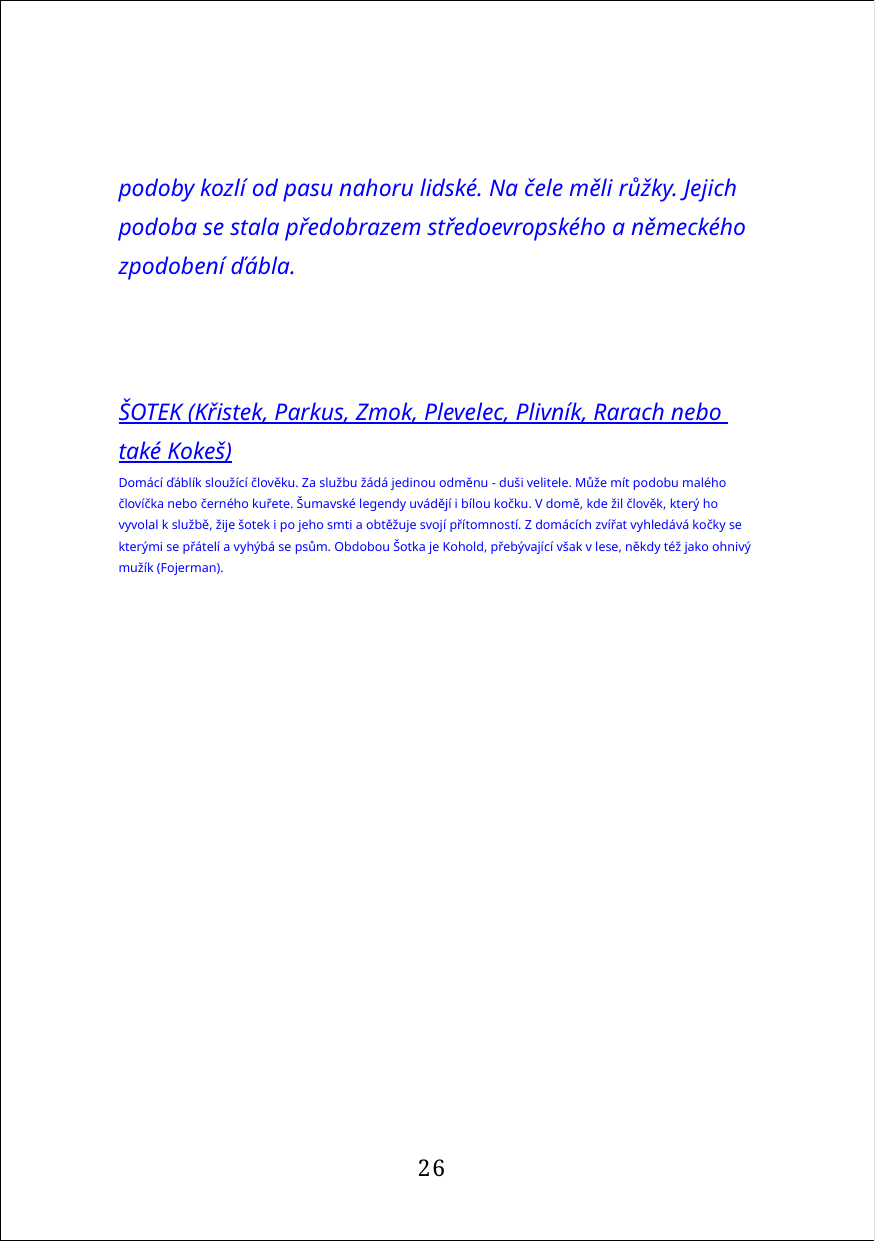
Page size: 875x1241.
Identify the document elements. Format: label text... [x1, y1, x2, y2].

text ŠOTEK (Křistek, Parkus, Zmok, Plevelec, Plivník, Rarach nebo také Kokeš) [118, 396, 756, 466]
text podoby kozlí od pasu nahoru lidské. Na čele měli růžky. Jejich podoba se stala předobrazem středoevropského a německého zpodobení ďábla. [118, 172, 756, 281]
text Domácí ďáblík sloužící člověku. Za službu žádá jedinou odměnu - duši velitele. Může mít podobu malého človíčka nebo černého kuřete. Šumavské legendy uvádějí i bílou kočku. V domě, kde žil člověk, který ho vyvolal k službě, žije šotek i po jeho smti a obtěžuje svojí přítomností. Z domácích zvířat vyhledává kočky se kterými se přátelí a vyhýbá se psům. Obdobou Šotka je Kohold, přebývající však v lese, někdy též jako ohnivý mužík (Fojerman). [118, 474, 756, 576]
